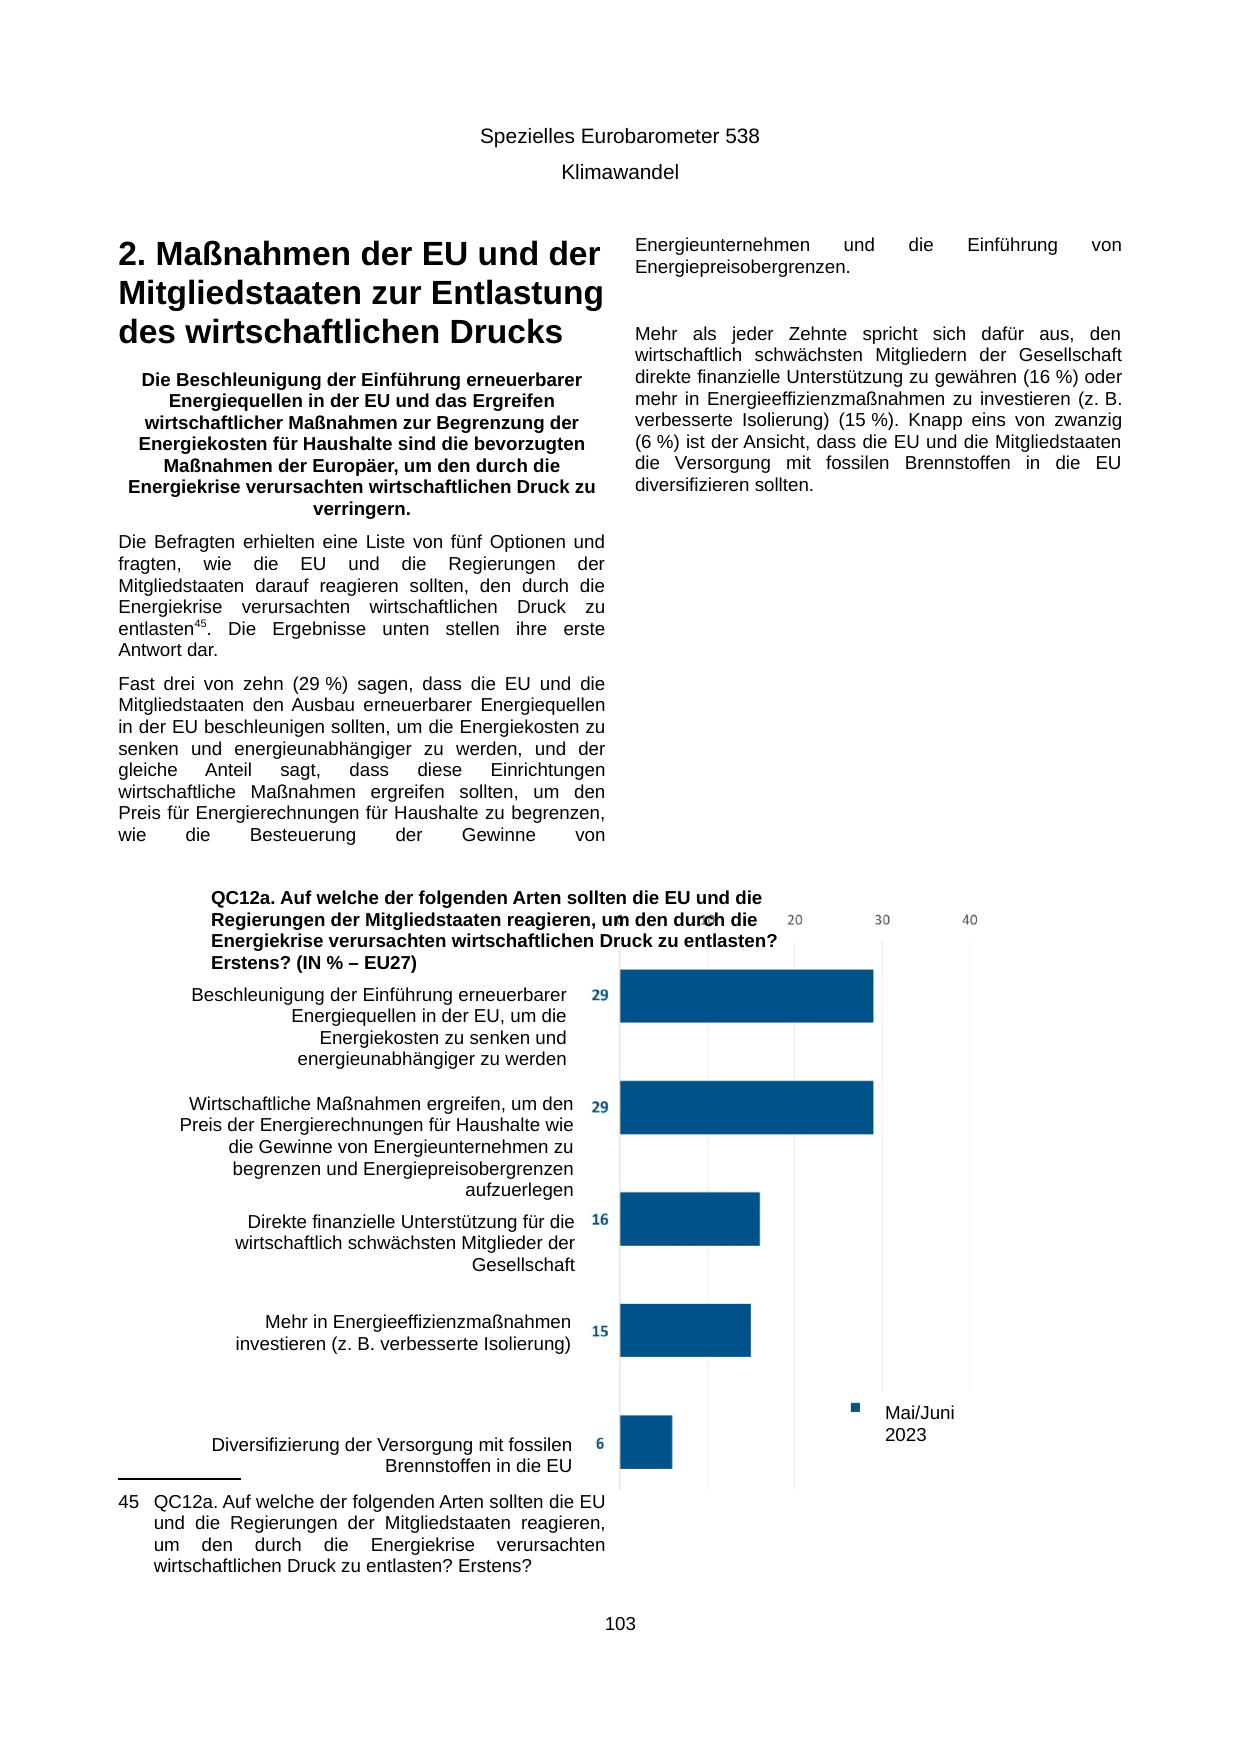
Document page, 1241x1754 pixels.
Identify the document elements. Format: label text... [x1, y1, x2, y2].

picture [721, 894, 726, 902]
picture [681, 894, 687, 902]
picture [585, 894, 992, 1490]
text Mehr als jeder Zehnte spricht sich dafür aus, den wirtschaftlich schwächsten Mitgliedern der Gesellschaft direkte finanzielle Unterstützung zu gewähren (16 %) oder mehr in Energieeffizienzmaßnahmen zu investieren (z. B. verbesserte Isolierung) (15 %). Knapp eins von zwanzig (6 %) ist der Ansicht, dass die EU und die Mitgliedstaaten die Versorgung mit fossilen Brennstoffen in die EU diversifizieren sollten. [635, 323, 1122, 495]
subtitle 2. Maßnahmen der EU und der Mitgliedstaaten zur Entlastung des wirtschaftlichen Drucks [118, 234, 605, 350]
text Die Befragten erhielten eine Liste von fünf Optionen und fragten, wie die EU und die Regierungen der Mitgliedstaaten darauf reagieren sollten, den durch die Energiekrise verursachten wirtschaftlichen Druck zu entlasten. Die Ergebnisse unten stellen ihre erste Antwort dar. [118, 531, 605, 661]
picture [738, 894, 743, 902]
text Fast drei von zehn (29 %) sagen, dass die EU und die Mitgliedstaaten den Ausbau erneuerbarer Energiequellen in der EU beschleunigen sollten, um die Energiekosten zu senken und energieunabhängiger zu werden, und der gleiche Anteil sagt, dass diese Einrichtungen wirtschaftliche Maßnahmen ergreifen sollten, um den Preis für Energierechnungen für Haushalte zu begrenzen, wie die Besteuerung der Gewinne von [118, 673, 605, 845]
text Die Beschleunigung der Einführung erneuerbarer Energiequellen in der EU und das Ergreifen wirtschaftlicher Maßnahmen zur Begrenzung der Energiekosten für Haushalte sind die bevorzugten Maßnahmen der Europäer, um den durch die Energiekrise verursachten wirtschaftlichen Druck zu verringern. [118, 368, 605, 519]
text QC12a. Auf welche der folgenden Arten sollten die EU und die Regierungen der Mitgliedstaaten reagieren, um den durch die Energiekrise verursachten wirtschaftlichen Druck zu entlasten? Erstens? [118, 1491, 605, 1577]
picture [635, 894, 640, 902]
text Energieunternehmen und die Einführung von Energiepreisobergrenzen. [635, 234, 1122, 277]
